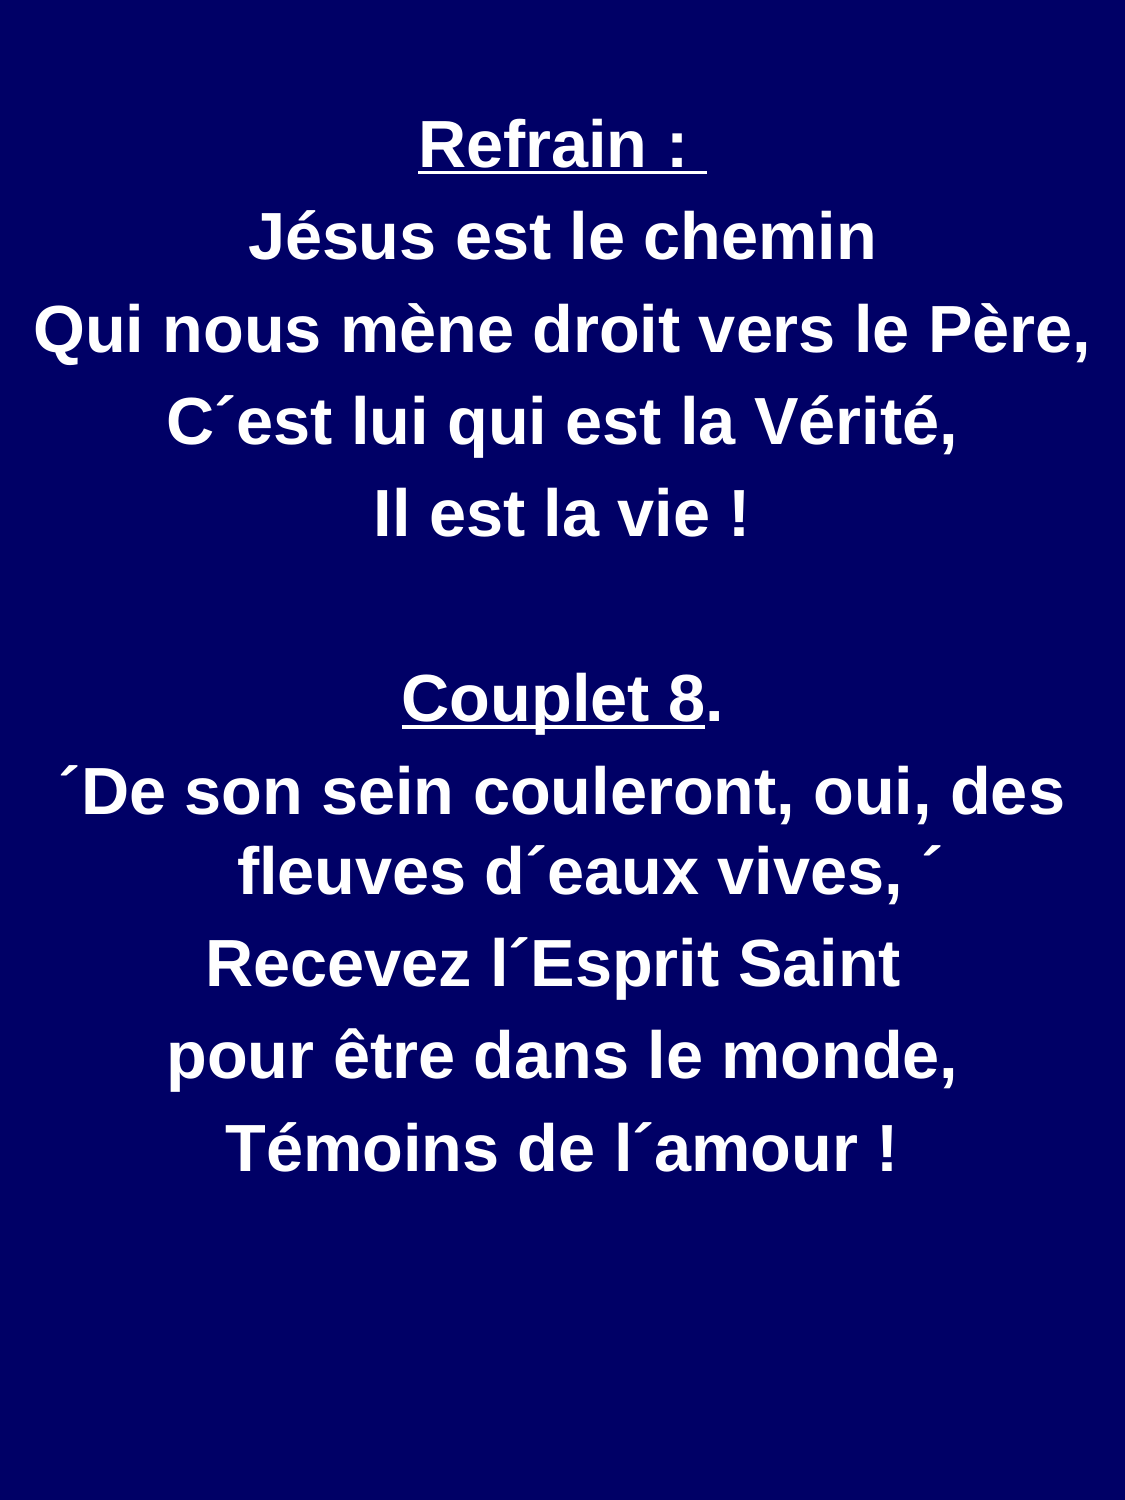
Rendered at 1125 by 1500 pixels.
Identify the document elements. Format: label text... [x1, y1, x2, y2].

text_box Refrain : Jésus est le chemin Qui nous mène droit vers le Père, C´est lui qui est la Vérité, Il est la vie ! Couplet 8. ´De son sein couleront, oui, des fleuves d´eaux vives, ´ Recevez l´Esprit Saint pour être dans le monde, Témoins de l´amour ! [0, 35, 1125, 1500]
